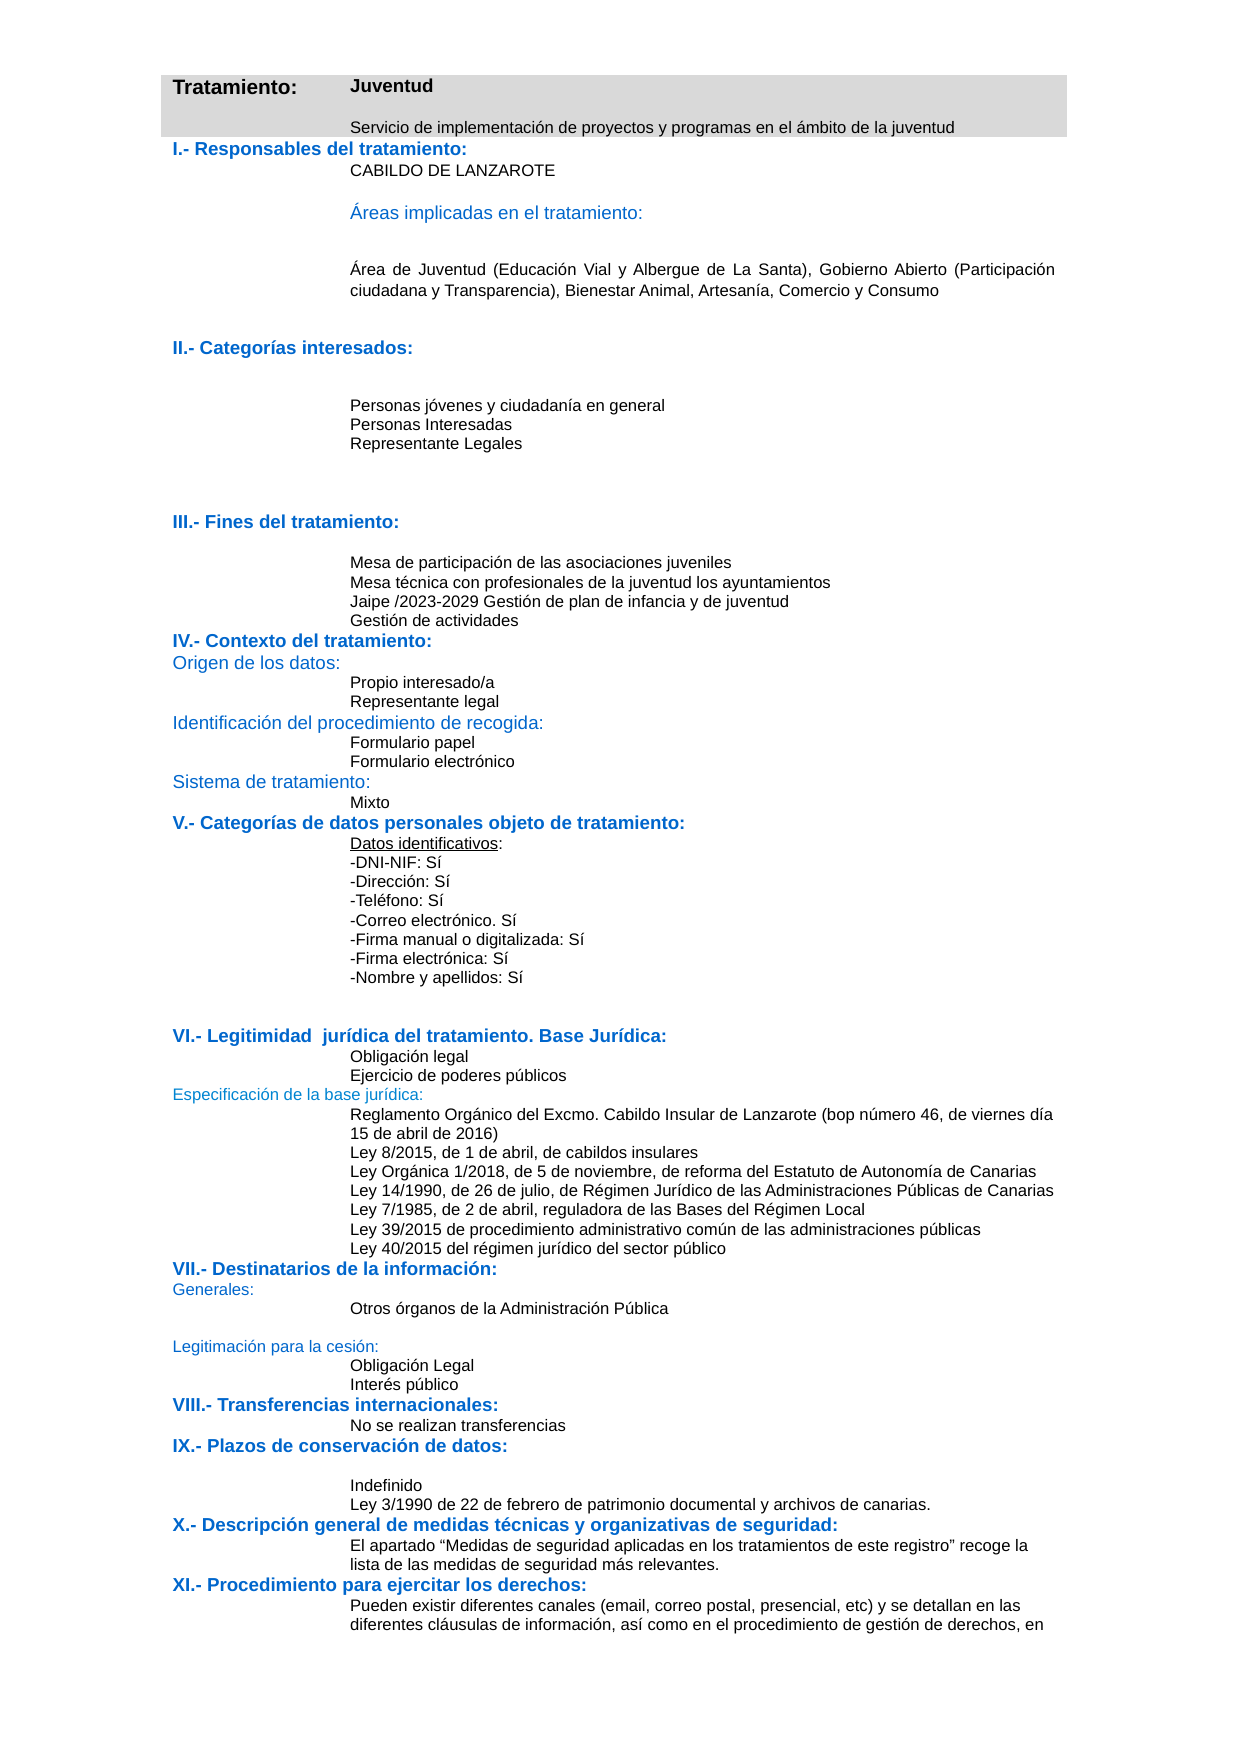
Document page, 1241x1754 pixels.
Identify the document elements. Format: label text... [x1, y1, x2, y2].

table_cell [161, 834, 339, 1025]
table_cell I.- Responsables del tratamiento: [161, 137, 1067, 161]
table_cell Otros órganos de la Administración Pública [339, 1299, 1067, 1337]
table_cell [161, 1536, 339, 1574]
table_cell Obligación Legal Interés público [339, 1356, 1067, 1394]
table_cell [161, 1104, 339, 1258]
table_cell V.- Categorías de datos personales objeto de tratamiento: [161, 812, 1067, 834]
table_cell VI.- Legitimidad jurídica del tratamiento. Base Jurídica: [161, 1025, 1067, 1047]
table_cell III.- Fines del tratamiento: [161, 511, 1067, 534]
table_cell II.- Categorías interesados: [161, 336, 1067, 360]
table_cell X.- Descripción general de medidas técnicas y organizativas de seguridad: [161, 1514, 1067, 1536]
table_cell Legitimación para la cesión: [161, 1337, 1067, 1356]
table_cell Especificación de la base jurídica: [161, 1085, 1067, 1104]
table_cell [161, 733, 339, 771]
table_cell [161, 1047, 339, 1085]
table_cell Obligación legal Ejercicio de poderes públicos [339, 1047, 1067, 1085]
table_header Juventud Servicio de implementación de proyectos y programas en el ámbito de la juventud [339, 75, 1067, 137]
table_cell XI.- Procedimiento para ejercitar los derechos: [161, 1574, 1067, 1596]
table_header Tratamiento: [161, 75, 339, 137]
table_cell [161, 534, 339, 630]
table_cell Identificación del procedimiento de recogida: [161, 711, 1067, 733]
table_cell VIII.- Transferencias internacionales: [161, 1394, 1067, 1416]
table_cell Mesa de participación de las asociaciones juveniles Mesa técnica con profesionales de la juventud los ayuntamientos Jaipe /2023-2029 Gestión de plan de infancia y de juventud Gestión de actividades [339, 534, 1067, 630]
table_cell Reglamento Orgánico del Excmo. Cabildo Insular de Lanzarote (bop número 46, de viernes día 15 de abril de 2016) Ley 8/2015, de 1 de abril, de cabildos insulares Ley Orgánica 1/2018, de 5 de noviembre, de reforma del Estatuto de Autonomía de Canarias Ley 14/1990, de 26 de julio, de Régimen Jurídico de las Administraciones Públicas de Canarias Ley 7/1985, de 2 de abril, reguladora de las Bases del Régimen Local Ley 39/2015 de procedimiento administrativo común de las administraciones públicas Ley 40/2015 del régimen jurídico del sector público [339, 1104, 1067, 1258]
table_cell Mixto [339, 793, 1067, 812]
table_cell Origen de los datos: [161, 652, 1067, 673]
table_cell No se realizan transferencias [339, 1416, 1067, 1435]
table_cell Sistema de tratamiento: [161, 771, 1067, 793]
table_cell [161, 1457, 339, 1514]
table_cell [161, 161, 339, 336]
table_cell [161, 360, 339, 511]
table_cell Pueden existir diferentes canales (email, correo postal, presencial, etc) y se detallan en las diferentes cláusulas de información, así como en el procedimiento de gestión de derechos, en [339, 1596, 1067, 1634]
table_cell [161, 1416, 339, 1435]
table_cell [161, 793, 339, 812]
table_cell Propio interesado/a Representante legal [339, 673, 1067, 711]
table_cell Generales: [161, 1279, 1067, 1298]
table_cell [161, 1596, 339, 1634]
table_cell IV.- Contexto del tratamiento: [161, 630, 1067, 652]
table_cell Personas jóvenes y ciudadanía en general Personas Interesadas Representante Legales [339, 360, 1067, 511]
table_cell CABILDO DE LANZAROTE Áreas implicadas en el tratamiento: Área de Juventud (Educación Vial y Albergue de La Santa), Gobierno Abierto (Participación ciudadana y Transparencia), Bienestar Animal, Artesanía, Comercio y Consumo [339, 161, 1067, 336]
table_cell Datos identificativos: -DNI-NIF: Sí -Dirección: Sí -Teléfono: Sí -Correo electrónico. Sí -Firma manual o digitalizada: Sí -Firma electrónica: Sí -Nombre y apellidos: Sí [339, 834, 1067, 1025]
table_cell IX.- Plazos de conservación de datos: [161, 1435, 1067, 1457]
table_cell VII.- Destinatarios de la información: [161, 1258, 1067, 1279]
table_cell [161, 1356, 339, 1394]
table_cell El apartado “Medidas de seguridad aplicadas en los tratamientos de este registro” recoge la lista de las medidas de seguridad más relevantes. [339, 1536, 1067, 1574]
table_cell Indefinido Ley 3/1990 de 22 de febrero de patrimonio documental y archivos de canarias. [339, 1457, 1067, 1514]
table_cell [161, 1299, 339, 1337]
table_cell Formulario papel Formulario electrónico [339, 733, 1067, 771]
table_cell [161, 673, 339, 711]
